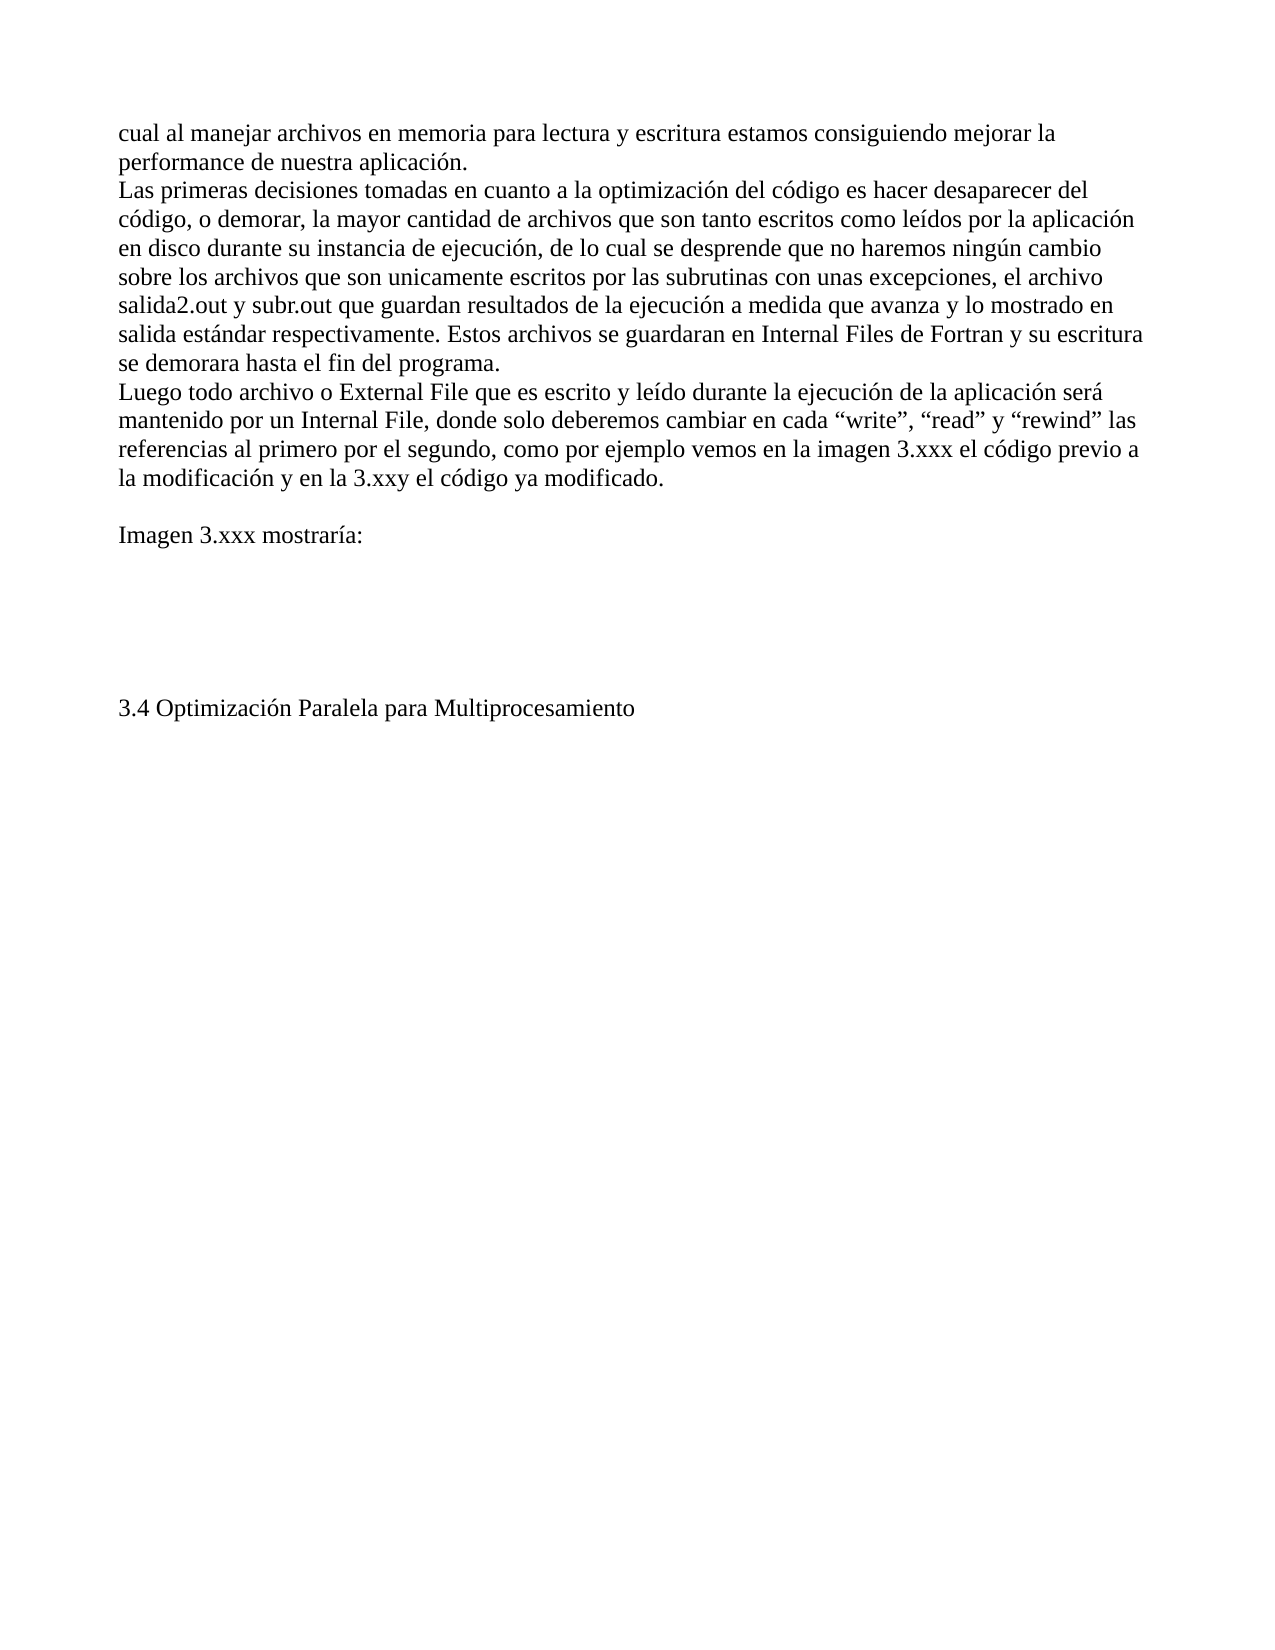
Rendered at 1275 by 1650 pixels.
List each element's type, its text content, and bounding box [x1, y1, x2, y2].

text 3.4 Optimización Paralela para Multiprocesamiento [118, 693, 1157, 722]
text Luego todo archivo o External File que es escrito y leído durante la ejecución de la aplicación será mantenido por un Internal File, donde solo deberemos cambiar en cada “write”, “read” y “rewind” las referencias al primero por el segundo, como por ejemplo vemos en la imagen 3.xxx el código previo a la modificación y en la 3.xxy el código ya modificado. [118, 377, 1157, 492]
text cual al manejar archivos en memoria para lectura y escritura estamos consiguiendo mejorar la performance de nuestra aplicación. [118, 118, 1157, 176]
text Imagen 3.xxx mostraría: [118, 521, 1157, 549]
text Las primeras decisiones tomadas en cuanto a la optimización del código es hacer desaparecer del código, o demorar, la mayor cantidad de archivos que son tanto escritos como leídos por la aplicación en disco durante su instancia de ejecución, de lo cual se desprende que no haremos ningún cambio sobre los archivos que son unicamente escritos por las subrutinas con unas excepciones, el archivo salida2.out y subr.out que guardan resultados de la ejecución a medida que avanza y lo mostrado en salida estándar respectivamente. Estos archivos se guardaran en Internal Files de Fortran y su escritura se demorara hasta el fin del programa. [118, 176, 1157, 377]
